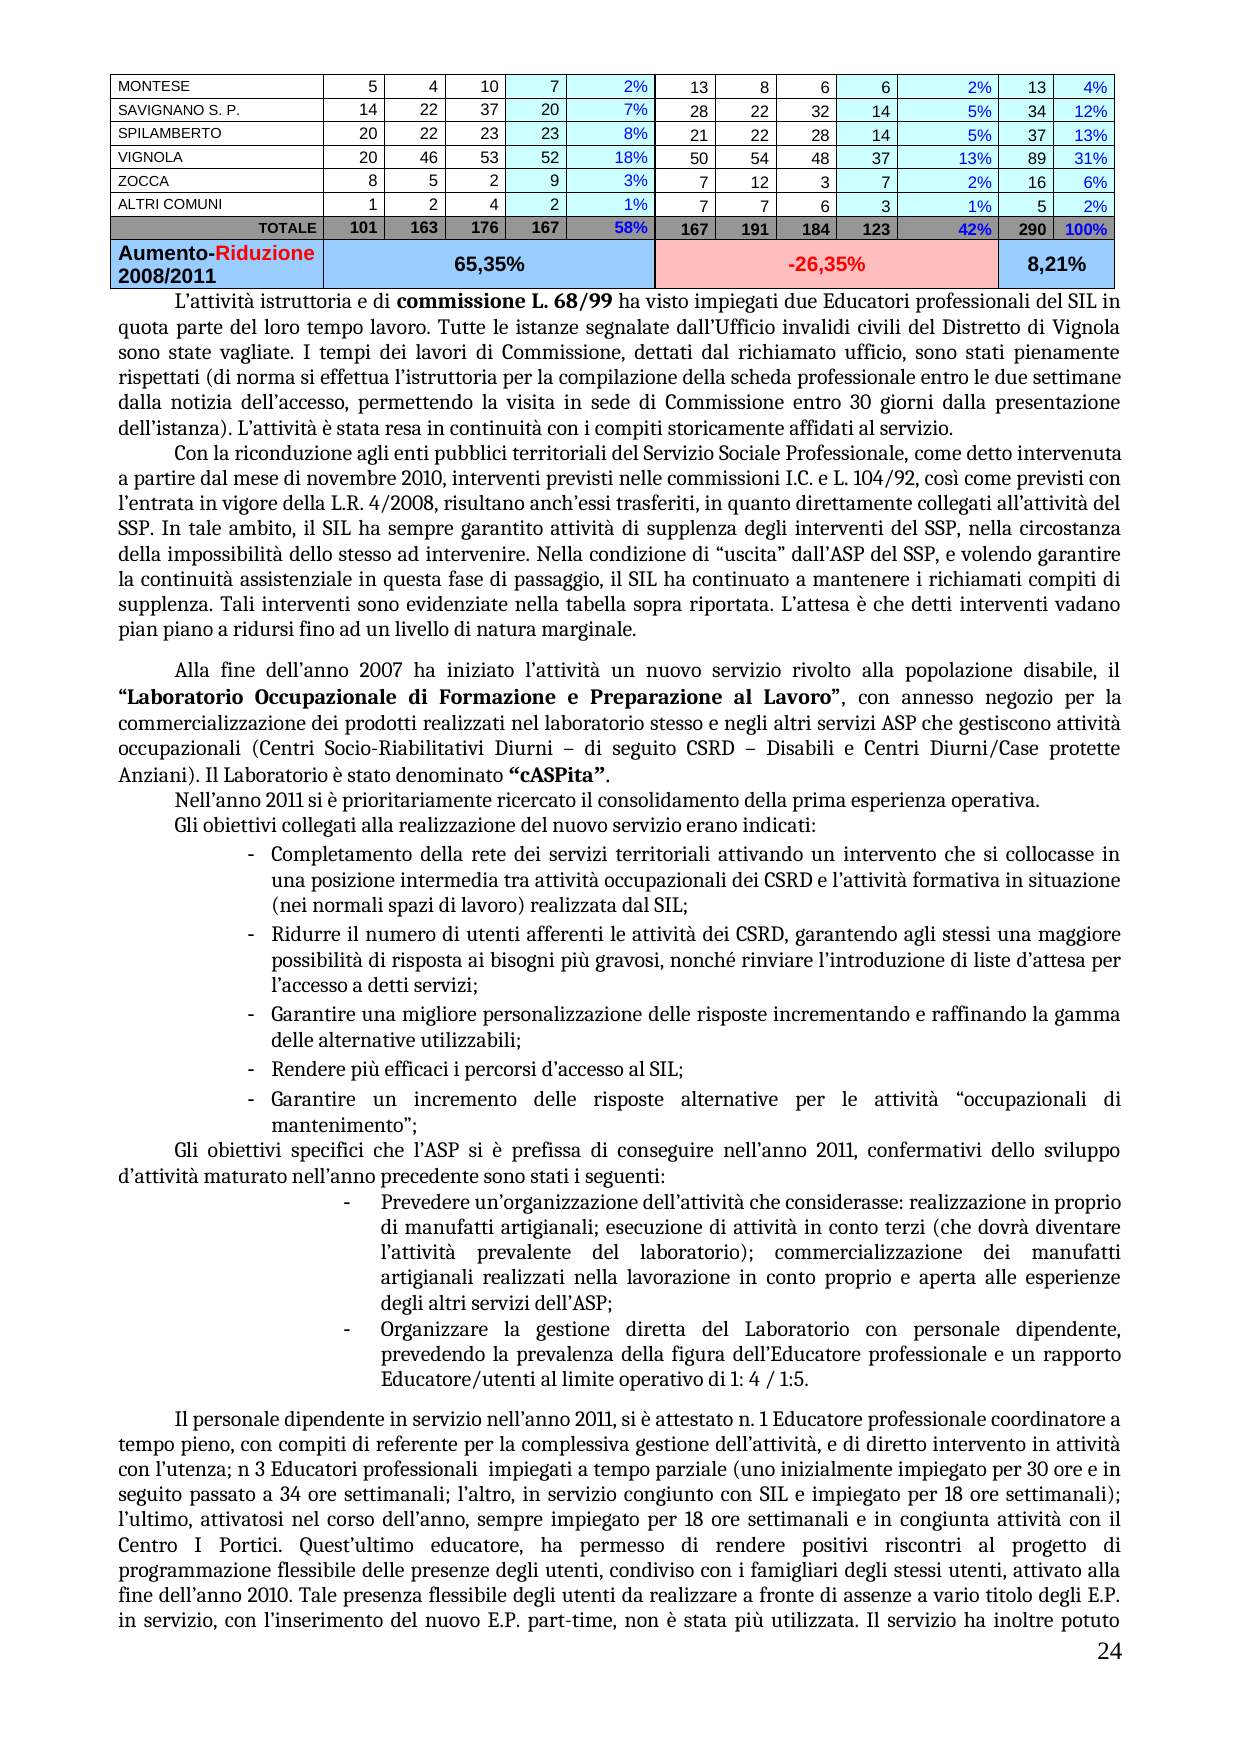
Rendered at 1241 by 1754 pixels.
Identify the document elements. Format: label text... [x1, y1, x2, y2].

table_cell 4 [446, 193, 505, 216]
table_cell 1% [567, 193, 654, 216]
table_cell 163 [385, 217, 445, 239]
table_cell 46 [385, 146, 445, 168]
table_cell 14 [837, 99, 897, 121]
table_cell 7 [506, 75, 566, 97]
table_cell 8,21% [999, 240, 1114, 288]
table_cell 32 [777, 99, 836, 121]
table_cell 13 [656, 75, 715, 97]
table_cell 8 [324, 169, 384, 192]
table_cell 12 [716, 169, 776, 192]
table_cell 7 [716, 193, 776, 216]
table_cell 28 [656, 99, 715, 121]
table_cell 176 [446, 217, 505, 239]
table_cell MONTESE [111, 75, 323, 97]
list Ridurre il numero di utenti afferenti le attività dei CSRD, garantendo agli stessi una maggiore possibilità di risposta ai bisogni più gravosi, nonché rinviare l’introduzione di liste d’attesa per l’accesso a detti servizi; [247, 918, 1122, 998]
table_cell 89 [999, 146, 1053, 168]
table_cell 3 [837, 193, 897, 216]
table_cell 2% [1054, 193, 1114, 216]
table_cell 28 [777, 122, 836, 145]
table_cell 8% [567, 122, 654, 145]
table_cell 5 [999, 193, 1053, 216]
table_cell 6 [777, 75, 836, 97]
table_cell TOTALE [111, 217, 323, 239]
table_cell 7% [567, 99, 654, 121]
table_cell 290 [999, 217, 1053, 239]
table_cell 167 [656, 217, 715, 239]
text Il personale dipendente in servizio nell’anno 2011, si è attestato n. 1 Educatore professionale coordinatore a tempo pieno, con compiti di referente per la complessiva gestione dell’attività, e di diretto intervento in attività con l’utenza; n 3 Educatori professionali impiegati a tempo parziale (uno inizialmente impiegato per 30 ore e in seguito passato a 34 ore settimanali; l’altro, in servizio congiunto con SIL e impiegato per 18 ore settimanali); l’ultimo, attivatosi nel corso dell’anno, sempre impiegato per 18 ore settimanali e in congiunta attività con il Centro I Portici. Quest’ultimo educatore, ha permesso di rendere positivi riscontri al progetto di programmazione flessibile delle presenze degli utenti, condiviso con i famigliari degli stessi utenti, attivato alla fine dell’anno 2010. Tale presenza flessibile degli utenti da realizzare a fronte di assenze a vario titolo degli E.P. in servizio, con l’inserimento del nuovo E.P. part-time, non è stata più utilizzata. Il servizio ha inoltre potuto [118, 1406, 1122, 1633]
table_cell 16 [999, 169, 1053, 192]
table_cell 5 [324, 75, 384, 97]
table_cell 20 [506, 99, 566, 121]
table_cell 2 [446, 169, 505, 192]
table_cell 58% [567, 217, 654, 239]
table_cell 53 [446, 146, 505, 168]
list Prevedere un’organizzazione dell’attività che considerasse: realizzazione in proprio di manufatti artigianali; esecuzione di attività in conto terzi (che dovrà diventare l’attività prevalente del laboratorio); commercializzazione dei manufatti artigianali realizzati nella lavorazione in conto proprio e aperta alle esperienze degli altri servizi dell’ASP; [343, 1189, 1122, 1316]
table_cell 21 [656, 122, 715, 145]
table_cell 2% [567, 75, 654, 97]
table_cell 10 [446, 75, 505, 97]
table_cell 22 [716, 122, 776, 145]
list Organizzare la gestione diretta del Laboratorio con personale dipendente, prevedendo la prevalenza della figura dell’Educatore professionale e un rapporto Educatore/utenti al limite operativo di 1: 4 / 1:5. [343, 1316, 1122, 1392]
text Gli obiettivi specifici che l’ASP si è prefissa di conseguire nell’anno 2011, confermativi dello sviluppo d’attività maturato nell’anno precedente sono stati i seguenti: [118, 1138, 1122, 1189]
table_cell 2 [385, 193, 445, 216]
text Alla fine dell’anno 2007 ha iniziato l’attività un nuovo servizio rivolto alla popolazione disabile, il “Laboratorio Occupazionale di Formazione e Preparazione al Lavoro”, con annesso negozio per la commercializzazione dei prodotti realizzati nel laboratorio stesso e negli altri servizi ASP che gestiscono attività occupazionali (Centri Socio-Riabilitativi Diurni – di seguito CSRD – Disabili e Centri Diurni/Case protette Anziani). Il Laboratorio è stato denominato “cASPita”. [118, 657, 1122, 788]
table_cell 2% [898, 169, 998, 192]
table_cell 6 [777, 193, 836, 216]
list Garantire un incremento delle risposte alternative per le attività “occupazionali di mantenimento”; [247, 1083, 1122, 1138]
table_cell 18% [567, 146, 654, 168]
table_cell 5% [898, 122, 998, 145]
table_cell 22 [385, 122, 445, 145]
table_cell 65,35% [324, 240, 654, 288]
table_cell 8 [716, 75, 776, 97]
table_cell 22 [716, 99, 776, 121]
table_cell 20 [324, 122, 384, 145]
table_cell 6 [837, 75, 897, 97]
table_cell 13 [999, 75, 1053, 97]
table_cell 9 [506, 169, 566, 192]
table_cell 7 [837, 169, 897, 192]
table_cell 37 [837, 146, 897, 168]
text Gli obiettivi collegati alla realizzazione del nuovo servizio erano indicati: [118, 813, 1122, 838]
list Rendere più efficaci i percorsi d’accesso al SIL; [247, 1053, 1122, 1083]
table_cell 13% [1054, 122, 1114, 145]
table_cell 1% [898, 193, 998, 216]
table_cell VIGNOLA [111, 146, 323, 168]
table_cell 167 [506, 217, 566, 239]
table_cell 1 [324, 193, 384, 216]
table_cell 52 [506, 146, 566, 168]
table_cell 123 [837, 217, 897, 239]
table_cell SAVIGNANO S. P. [111, 99, 323, 121]
table_cell 23 [446, 122, 505, 145]
table_cell 23 [506, 122, 566, 145]
table_cell 101 [324, 217, 384, 239]
table_cell ALTRI COMUNI [111, 193, 323, 216]
text Nell’anno 2011 si è prioritariamente ricercato il consolidamento della prima esperienza operativa. [118, 788, 1122, 813]
table_cell 7 [656, 193, 715, 216]
table_cell 37 [446, 99, 505, 121]
table_cell 54 [716, 146, 776, 168]
table_cell 14 [324, 99, 384, 121]
table_cell 6% [1054, 169, 1114, 192]
table_cell 12% [1054, 99, 1114, 121]
text L’attività istruttoria e di commissione L. 68/99 ha visto impiegati due Educatori professionali del SIL in quota parte del loro tempo lavoro. Tutte le istanze segnalate dall’Ufficio invalidi civili del Distretto di Vignola sono state vagliate. I tempi dei lavori di Commissione, dettati dal richiamato ufficio, sono stati pienamente rispettati (di norma si effettua l’istruttoria per la compilazione della scheda professionale entro le due settimane dalla notizia dell’accesso, permettendo la visita in sede di Commissione entro 30 giorni dalla presentazione dell’istanza). L’attività è stata resa in continuità con i compiti storicamente affidati al servizio. [118, 289, 1122, 441]
table_cell Aumento-Riduzione 2008/2011 [111, 240, 323, 288]
table_cell -26,35% [656, 240, 998, 288]
table_cell 13% [898, 146, 998, 168]
table_cell 2 [506, 193, 566, 216]
table_cell 4 [385, 75, 445, 97]
table_cell 14 [837, 122, 897, 145]
table_cell 48 [777, 146, 836, 168]
table_cell 3 [777, 169, 836, 192]
table_cell 50 [656, 146, 715, 168]
table_cell 4% [1054, 75, 1114, 97]
table_cell 34 [999, 99, 1053, 121]
table_cell 191 [716, 217, 776, 239]
table_cell 2% [898, 75, 998, 97]
table_cell ZOCCA [111, 169, 323, 192]
list Completamento della rete dei servizi territoriali attivando un intervento che si collocasse in una posizione intermedia tra attività occupazionali dei CSRD e l’attività formativa in situazione (nei normali spazi di lavoro) realizzata dal SIL; [247, 838, 1122, 918]
table_cell 37 [999, 122, 1053, 145]
table_cell 3% [567, 169, 654, 192]
table_cell 7 [656, 169, 715, 192]
table_cell 22 [385, 99, 445, 121]
table_cell 5% [898, 99, 998, 121]
table_cell 42% [898, 217, 998, 239]
table_cell 20 [324, 146, 384, 168]
table_cell 100% [1054, 217, 1114, 239]
table_cell SPILAMBERTO [111, 122, 323, 145]
text Con la riconduzione agli enti pubblici territoriali del Servizio Sociale Professionale, come detto intervenuta a partire dal mese di novembre 2010, interventi previsti nelle commissioni I.C. e L. 104/92, così come previsti con l’entrata in vigore della L.R. 4/2008, risultano anch’essi trasferiti, in quanto direttamente collegati all’attività del SSP. In tale ambito, il SIL ha sempre garantito attività di supplenza degli interventi del SSP, nella circostanza della impossibilità dello stesso ad intervenire. Nella condizione di “uscita” dall’ASP del SSP, e volendo garantire la continuità assistenziale in questa fase di passaggio, il SIL ha continuato a mantenere i richiamati compiti di supplenza. Tali interventi sono evidenziate nella tabella sopra riportata. L’attesa è che detti interventi vadano pian piano a ridursi fino ad un livello di natura marginale. [118, 441, 1122, 642]
table_cell 184 [777, 217, 836, 239]
table_cell 5 [385, 169, 445, 192]
list Garantire una migliore personalizzazione delle risposte incrementando e raffinando la gamma delle alternative utilizzabili; [247, 998, 1122, 1053]
table_cell 31% [1054, 146, 1114, 168]
